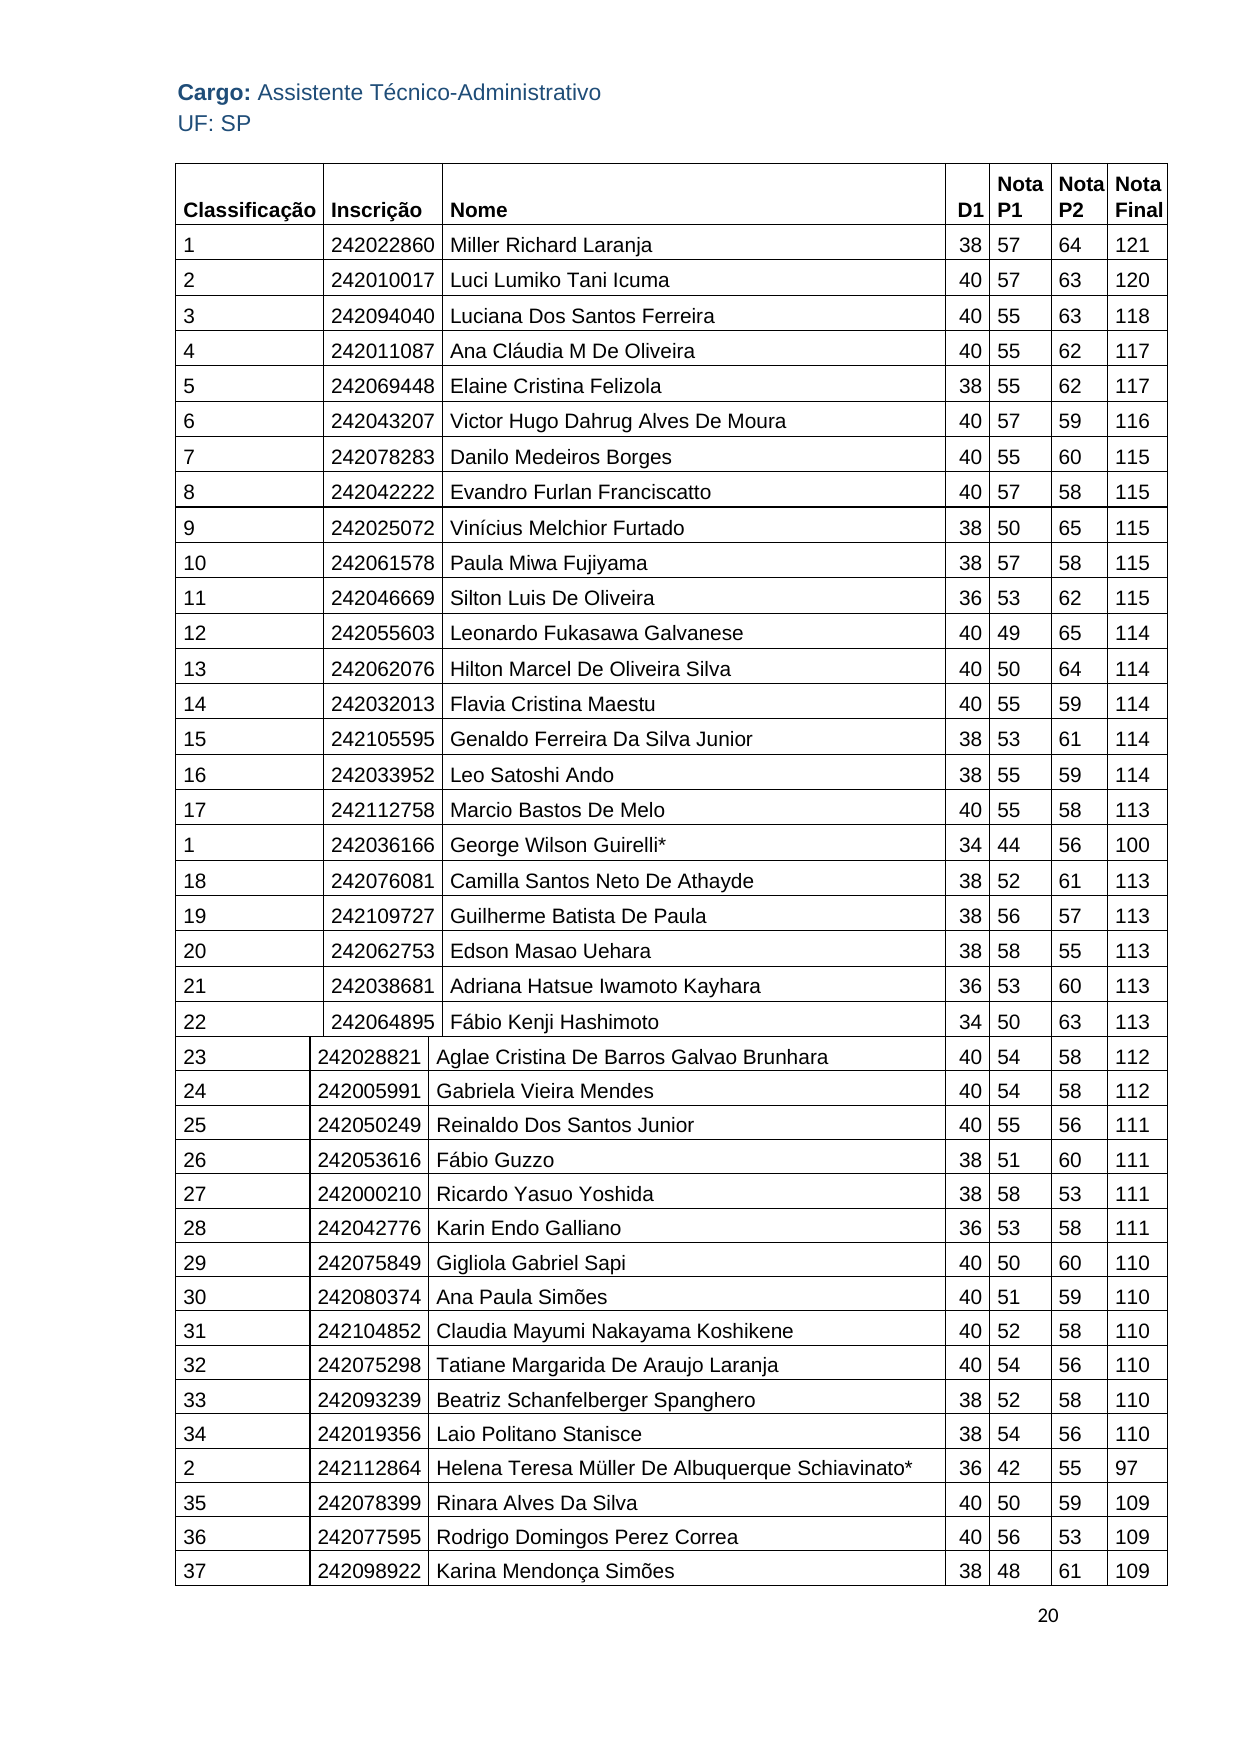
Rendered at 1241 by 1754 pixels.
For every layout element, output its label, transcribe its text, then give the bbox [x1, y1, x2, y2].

table_cell 242080374 [311, 1277, 428, 1310]
table_cell 114 [1108, 755, 1167, 789]
table_cell 8 [176, 472, 323, 506]
table_cell 55 [990, 366, 1051, 401]
table_cell 50 [990, 508, 1051, 542]
table_cell 242043207 [324, 402, 442, 436]
table_cell Gabriela Vieira Mendes [429, 1071, 945, 1105]
table_cell 111 [1108, 1209, 1167, 1242]
table_cell 38 [946, 1140, 989, 1173]
table_cell Camilla Santos Neto De Athayde [443, 861, 945, 895]
table_cell 110 [1108, 1346, 1167, 1379]
table_cell 38 [946, 508, 989, 542]
table_cell Aglae Cristina De Barros Galvao Brunhara [429, 1037, 945, 1070]
table_cell Elaine Cristina Felizola [443, 366, 945, 401]
table_cell 40 [946, 472, 989, 506]
table_cell 242062753 [324, 931, 442, 966]
table_cell 242055603 [324, 614, 442, 648]
table_cell 2 [176, 260, 323, 294]
table_cell 54 [990, 1414, 1051, 1447]
table_cell 50 [990, 649, 1051, 683]
table_cell 62 [1052, 331, 1107, 365]
table_cell 242078283 [324, 437, 442, 471]
table_cell 116 [1108, 402, 1167, 436]
table_cell 242075849 [311, 1243, 428, 1276]
table_cell 58 [1052, 1311, 1107, 1344]
table_cell 50 [990, 1243, 1051, 1276]
table_cell Evandro Furlan Franciscatto [443, 472, 945, 506]
table_cell 40 [946, 684, 989, 718]
table_cell 58 [1052, 1380, 1107, 1413]
table_cell 23 [176, 1037, 309, 1070]
table_cell 57 [990, 402, 1051, 436]
table_cell 57 [990, 543, 1051, 577]
table_cell 40 [946, 1106, 989, 1139]
table_cell 27 [176, 1174, 309, 1207]
table_cell 242042776 [311, 1209, 428, 1242]
table_cell 40 [946, 402, 989, 436]
table_cell 40 [946, 260, 989, 294]
table_cell 242075298 [311, 1346, 428, 1379]
table_cell 20 [176, 931, 323, 966]
table_cell Marcio Bastos De Melo [443, 790, 945, 824]
table_cell 242033952 [324, 755, 442, 789]
table_header Classificação [176, 164, 323, 224]
table_cell 40 [946, 296, 989, 330]
table_cell Tatiane Margarida De Araujo Laranja [429, 1346, 945, 1379]
table_cell 58 [990, 1174, 1051, 1207]
table_cell 114 [1108, 684, 1167, 718]
table_cell 55 [990, 755, 1051, 789]
table_header Nota P2 [1052, 164, 1107, 224]
table_cell 40 [946, 790, 989, 824]
table_cell Luci Lumiko Tani Icuma [443, 260, 945, 294]
table_cell Gigliola Gabriel Sapi [429, 1243, 945, 1276]
table_cell 65 [1052, 614, 1107, 648]
table_cell 53 [1052, 1517, 1107, 1550]
table_cell 56 [1052, 1346, 1107, 1379]
table_cell 109 [1108, 1551, 1167, 1584]
table_cell 100 [1108, 825, 1167, 859]
table_cell 120 [1108, 260, 1167, 294]
table_cell 242093239 [311, 1380, 428, 1413]
table_cell 242062076 [324, 649, 442, 683]
table_cell 58 [1052, 790, 1107, 824]
table_cell Laio Politano Stanisce [429, 1414, 945, 1447]
table_cell 40 [946, 614, 989, 648]
table_cell 44 [990, 825, 1051, 859]
table_cell 242005991 [311, 1071, 428, 1105]
table_cell 112 [1108, 1037, 1167, 1070]
table_cell 60 [1052, 967, 1107, 1001]
table_cell 242069448 [324, 366, 442, 401]
table_cell 242010017 [324, 260, 442, 294]
table_cell 11 [176, 578, 323, 612]
table_cell 113 [1108, 861, 1167, 895]
table_cell 118 [1108, 296, 1167, 330]
table_cell 36 [946, 967, 989, 1001]
table_cell 59 [1052, 1483, 1107, 1516]
table_cell 65 [1052, 508, 1107, 542]
table_cell 15 [176, 719, 323, 754]
table_cell 38 [946, 225, 989, 259]
table_cell 56 [990, 896, 1051, 930]
table_cell 34 [946, 825, 989, 859]
table_cell 40 [946, 1483, 989, 1516]
table_cell 59 [1052, 755, 1107, 789]
table_cell 53 [990, 719, 1051, 754]
table_cell Claudia Mayumi Nakayama Koshikene [429, 1311, 945, 1344]
table_cell 49 [990, 614, 1051, 648]
table_cell 36 [176, 1517, 309, 1550]
table_cell 114 [1108, 719, 1167, 754]
table_cell 18 [176, 861, 323, 895]
table_cell 59 [1052, 1277, 1107, 1310]
table_cell 34 [176, 1414, 309, 1447]
table_cell 38 [946, 896, 989, 930]
table_cell 61 [1052, 861, 1107, 895]
table_cell 110 [1108, 1311, 1167, 1344]
table_cell 40 [946, 437, 989, 471]
table_cell 117 [1108, 331, 1167, 365]
table_cell 58 [1052, 1071, 1107, 1105]
table_cell 242019356 [311, 1414, 428, 1447]
table_cell 242077595 [311, 1517, 428, 1550]
table_header Nome [443, 164, 945, 224]
table_cell Paula Miwa Fujiyama [443, 543, 945, 577]
table_cell 55 [990, 1106, 1051, 1139]
table_cell Leonardo Fukasawa Galvanese [443, 614, 945, 648]
table_cell 242098922 [311, 1551, 428, 1584]
table_cell 31 [176, 1311, 309, 1344]
table_cell 63 [1052, 260, 1107, 294]
table_cell 61 [1052, 719, 1107, 754]
table_cell 242000210 [311, 1174, 428, 1207]
table_cell 55 [990, 790, 1051, 824]
table_cell 38 [946, 861, 989, 895]
table_cell 111 [1108, 1140, 1167, 1173]
table_cell 53 [990, 967, 1051, 1001]
table_cell 38 [946, 931, 989, 966]
table_cell 242078399 [311, 1483, 428, 1516]
table_cell 40 [946, 331, 989, 365]
table_cell 38 [946, 1174, 989, 1207]
table_cell 242112758 [324, 790, 442, 824]
table_cell 60 [1052, 1140, 1107, 1173]
table_cell George Wilson Guirelli* [443, 825, 945, 859]
table_cell 58 [1052, 472, 1107, 506]
table_cell 242011087 [324, 331, 442, 365]
table_cell 34 [946, 1002, 989, 1036]
table_cell 12 [176, 614, 323, 648]
table_cell 113 [1108, 967, 1167, 1001]
table_cell Leo Satoshi Ando [443, 755, 945, 789]
table_cell 59 [1052, 402, 1107, 436]
table_cell Karina Mendonça Simões [429, 1551, 945, 1584]
table_cell 50 [990, 1483, 1051, 1516]
table_cell 42 [990, 1449, 1051, 1482]
table_cell 242104852 [311, 1311, 428, 1344]
table_cell Victor Hugo Dahrug Alves De Moura [443, 402, 945, 436]
table_cell 53 [1052, 1174, 1107, 1207]
table_cell 48 [990, 1551, 1051, 1584]
table_cell 50 [990, 1002, 1051, 1036]
table_cell 242053616 [311, 1140, 428, 1173]
table_cell Guilherme Batista De Paula [443, 896, 945, 930]
table_cell 10 [176, 543, 323, 577]
table_cell Hilton Marcel De Oliveira Silva [443, 649, 945, 683]
table_cell 55 [990, 296, 1051, 330]
table_cell 57 [990, 225, 1051, 259]
table_cell 26 [176, 1140, 309, 1173]
table_cell 38 [946, 1414, 989, 1447]
table_cell 28 [176, 1209, 309, 1242]
table_cell 16 [176, 755, 323, 789]
table_cell 114 [1108, 614, 1167, 648]
table_cell 52 [990, 1311, 1051, 1344]
table_cell 57 [990, 472, 1051, 506]
table_cell 36 [946, 1209, 989, 1242]
table_header Nota Final [1108, 164, 1167, 224]
table_cell 115 [1108, 472, 1167, 506]
table_cell 113 [1108, 896, 1167, 930]
table_cell 51 [990, 1140, 1051, 1173]
table_cell 25 [176, 1106, 309, 1139]
table_cell 55 [990, 437, 1051, 471]
table_cell 22 [176, 1002, 323, 1036]
table_cell Rodrigo Domingos Perez Correa [429, 1517, 945, 1550]
table_cell 40 [946, 1071, 989, 1105]
table_cell 52 [990, 861, 1051, 895]
table_cell 242036166 [324, 825, 442, 859]
table_cell 58 [1052, 1209, 1107, 1242]
table_cell 112 [1108, 1071, 1167, 1105]
table_cell 242061578 [324, 543, 442, 577]
table_cell 110 [1108, 1243, 1167, 1276]
table_cell 242094040 [324, 296, 442, 330]
table_cell 109 [1108, 1483, 1167, 1516]
table_cell 56 [1052, 825, 1107, 859]
table_cell Rinara Alves Da Silva [429, 1483, 945, 1516]
table_cell 56 [1052, 1106, 1107, 1139]
table_cell 38 [946, 719, 989, 754]
table_cell 38 [946, 543, 989, 577]
table_cell 60 [1052, 1243, 1107, 1276]
table_cell 62 [1052, 578, 1107, 612]
table_cell 242022860 [324, 225, 442, 259]
table_cell 35 [176, 1483, 309, 1516]
table_cell Beatriz Schanfelberger Spanghero [429, 1380, 945, 1413]
table_cell Flavia Cristina Maestu [443, 684, 945, 718]
table_cell 1 [176, 225, 323, 259]
table_cell 242064895 [324, 1002, 442, 1036]
table_cell 113 [1108, 1002, 1167, 1036]
table_cell 40 [946, 1517, 989, 1550]
table_cell 242105595 [324, 719, 442, 754]
table_cell 9 [176, 508, 323, 542]
table_cell 242112864 [311, 1449, 428, 1482]
table_cell 97 [1108, 1449, 1167, 1482]
table_cell 53 [990, 1209, 1051, 1242]
table_cell 33 [176, 1380, 309, 1413]
table_cell 59 [1052, 684, 1107, 718]
table_cell 1 [176, 825, 323, 859]
table_cell 24 [176, 1071, 309, 1105]
table_cell 37 [176, 1551, 309, 1584]
table_cell 110 [1108, 1277, 1167, 1310]
table_cell 242109727 [324, 896, 442, 930]
table_cell 55 [990, 684, 1051, 718]
table_cell 6 [176, 402, 323, 436]
table_cell Fábio Kenji Hashimoto [443, 1002, 945, 1036]
table_cell 17 [176, 790, 323, 824]
table_cell 115 [1108, 437, 1167, 471]
table_cell 58 [1052, 543, 1107, 577]
table_cell 58 [990, 931, 1051, 966]
table_cell 40 [946, 1243, 989, 1276]
table_cell 242038681 [324, 967, 442, 1001]
table_cell Luciana Dos Santos Ferreira [443, 296, 945, 330]
table_cell 4 [176, 331, 323, 365]
table_cell 30 [176, 1277, 309, 1310]
table_header Nota P1 [990, 164, 1051, 224]
table_cell 51 [990, 1277, 1051, 1310]
table_cell Miller Richard Laranja [443, 225, 945, 259]
table_cell 242025072 [324, 508, 442, 542]
table_cell 242032013 [324, 684, 442, 718]
table_cell 55 [1052, 931, 1107, 966]
table_cell 40 [946, 1277, 989, 1310]
table_cell 242076081 [324, 861, 442, 895]
table_cell Ana Cláudia M De Oliveira [443, 331, 945, 365]
table_cell Silton Luis De Oliveira [443, 578, 945, 612]
table_cell Adriana Hatsue Iwamoto Kayhara [443, 967, 945, 1001]
table_cell 113 [1108, 790, 1167, 824]
table_cell 64 [1052, 225, 1107, 259]
table_cell 14 [176, 684, 323, 718]
table_cell 111 [1108, 1106, 1167, 1139]
table_cell 53 [990, 578, 1051, 612]
table_header Inscrição [324, 164, 442, 224]
table_cell Ricardo Yasuo Yoshida [429, 1174, 945, 1207]
table_cell 111 [1108, 1174, 1167, 1207]
table_cell 38 [946, 1380, 989, 1413]
table_header D1 [946, 164, 989, 224]
table_cell Helena Teresa Müller De Albuquerque Schiavinato* [429, 1449, 945, 1482]
table_cell 115 [1108, 543, 1167, 577]
table_cell 60 [1052, 437, 1107, 471]
table_cell Reinaldo Dos Santos Junior [429, 1106, 945, 1139]
table_cell Vinícius Melchior Furtado [443, 508, 945, 542]
table_cell Ana Paula Simões [429, 1277, 945, 1310]
table_cell 55 [990, 331, 1051, 365]
subtitle UF: SP [177, 110, 1063, 137]
table_cell 113 [1108, 931, 1167, 966]
table_cell 32 [176, 1346, 309, 1379]
table_cell 62 [1052, 366, 1107, 401]
table_cell 242028821 [311, 1037, 428, 1070]
table_cell 38 [946, 366, 989, 401]
table_cell 40 [946, 1037, 989, 1070]
table_cell Karin Endo Galliano [429, 1209, 945, 1242]
table_cell 63 [1052, 296, 1107, 330]
table_cell 40 [946, 1346, 989, 1379]
table_cell 110 [1108, 1380, 1167, 1413]
table_cell 114 [1108, 649, 1167, 683]
table_cell 38 [946, 1551, 989, 1584]
table_cell 19 [176, 896, 323, 930]
subtitle Cargo: Assistente Técnico-Administrativo [177, 79, 1063, 106]
table_cell 36 [946, 1449, 989, 1482]
table_cell 110 [1108, 1414, 1167, 1447]
table_cell 21 [176, 967, 323, 1001]
table_cell 242050249 [311, 1106, 428, 1139]
table_cell 54 [990, 1037, 1051, 1070]
table_cell Genaldo Ferreira Da Silva Junior [443, 719, 945, 754]
table_cell 40 [946, 1311, 989, 1344]
table_cell 55 [1052, 1449, 1107, 1482]
table_cell 52 [990, 1380, 1051, 1413]
table_cell 29 [176, 1243, 309, 1276]
table_cell 115 [1108, 508, 1167, 542]
table_cell 2 [176, 1449, 309, 1482]
table_cell Edson Masao Uehara [443, 931, 945, 966]
table_cell 64 [1052, 649, 1107, 683]
table_cell 121 [1108, 225, 1167, 259]
table_cell 56 [1052, 1414, 1107, 1447]
table_cell 57 [1052, 896, 1107, 930]
table_cell 117 [1108, 366, 1167, 401]
table_cell 242046669 [324, 578, 442, 612]
table_cell 54 [990, 1346, 1051, 1379]
table_cell 36 [946, 578, 989, 612]
table_cell Danilo Medeiros Borges [443, 437, 945, 471]
table_cell 109 [1108, 1517, 1167, 1550]
table_cell 5 [176, 366, 323, 401]
table_cell Fábio Guzzo [429, 1140, 945, 1173]
table_cell 13 [176, 649, 323, 683]
table_cell 242042222 [324, 472, 442, 506]
table_cell 63 [1052, 1002, 1107, 1036]
table_cell 38 [946, 755, 989, 789]
table_cell 57 [990, 260, 1051, 294]
table_cell 115 [1108, 578, 1167, 612]
table_cell 61 [1052, 1551, 1107, 1584]
table_cell 54 [990, 1071, 1051, 1105]
table_cell 7 [176, 437, 323, 471]
table_cell 56 [990, 1517, 1051, 1550]
table_cell 58 [1052, 1037, 1107, 1070]
table_cell 3 [176, 296, 323, 330]
table_cell 40 [946, 649, 989, 683]
